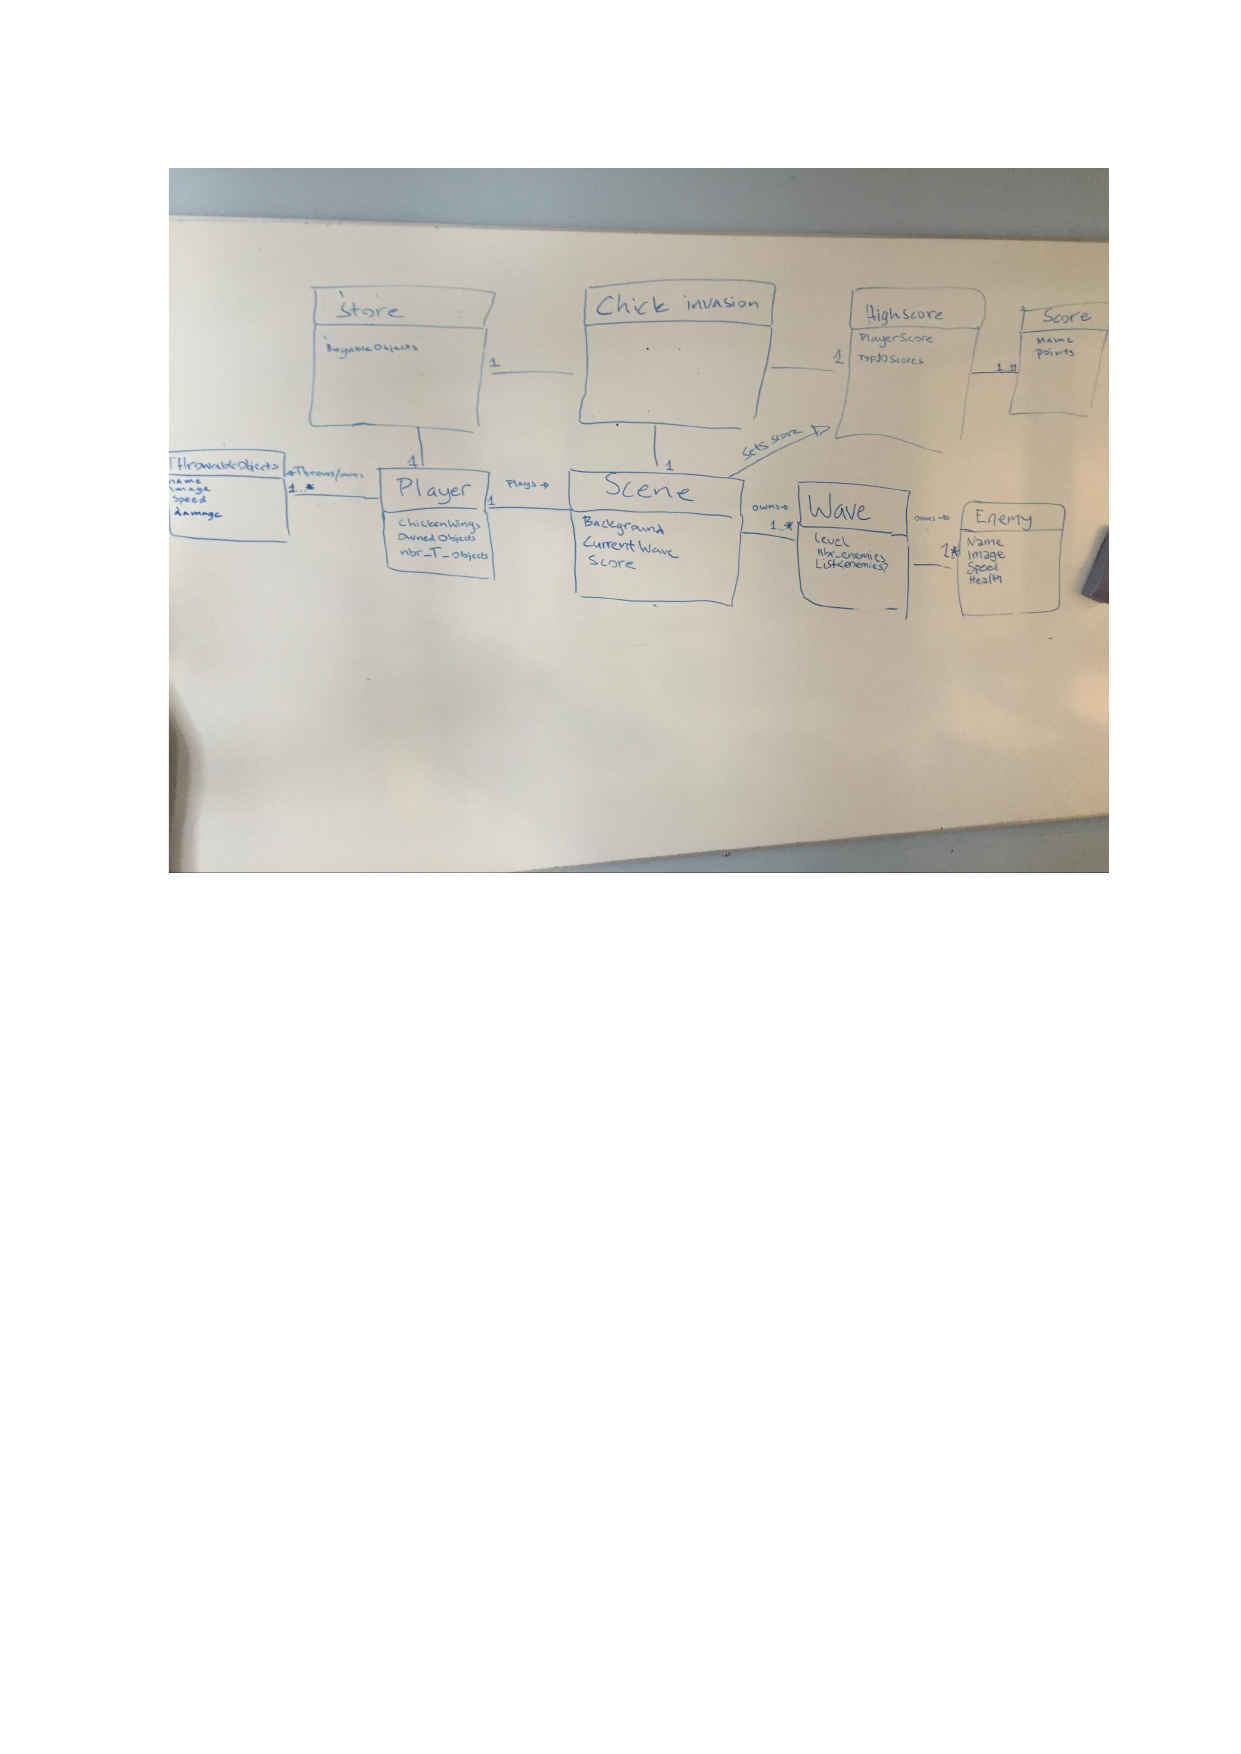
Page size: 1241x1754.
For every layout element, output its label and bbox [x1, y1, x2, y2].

picture [168, 168, 1109, 873]
